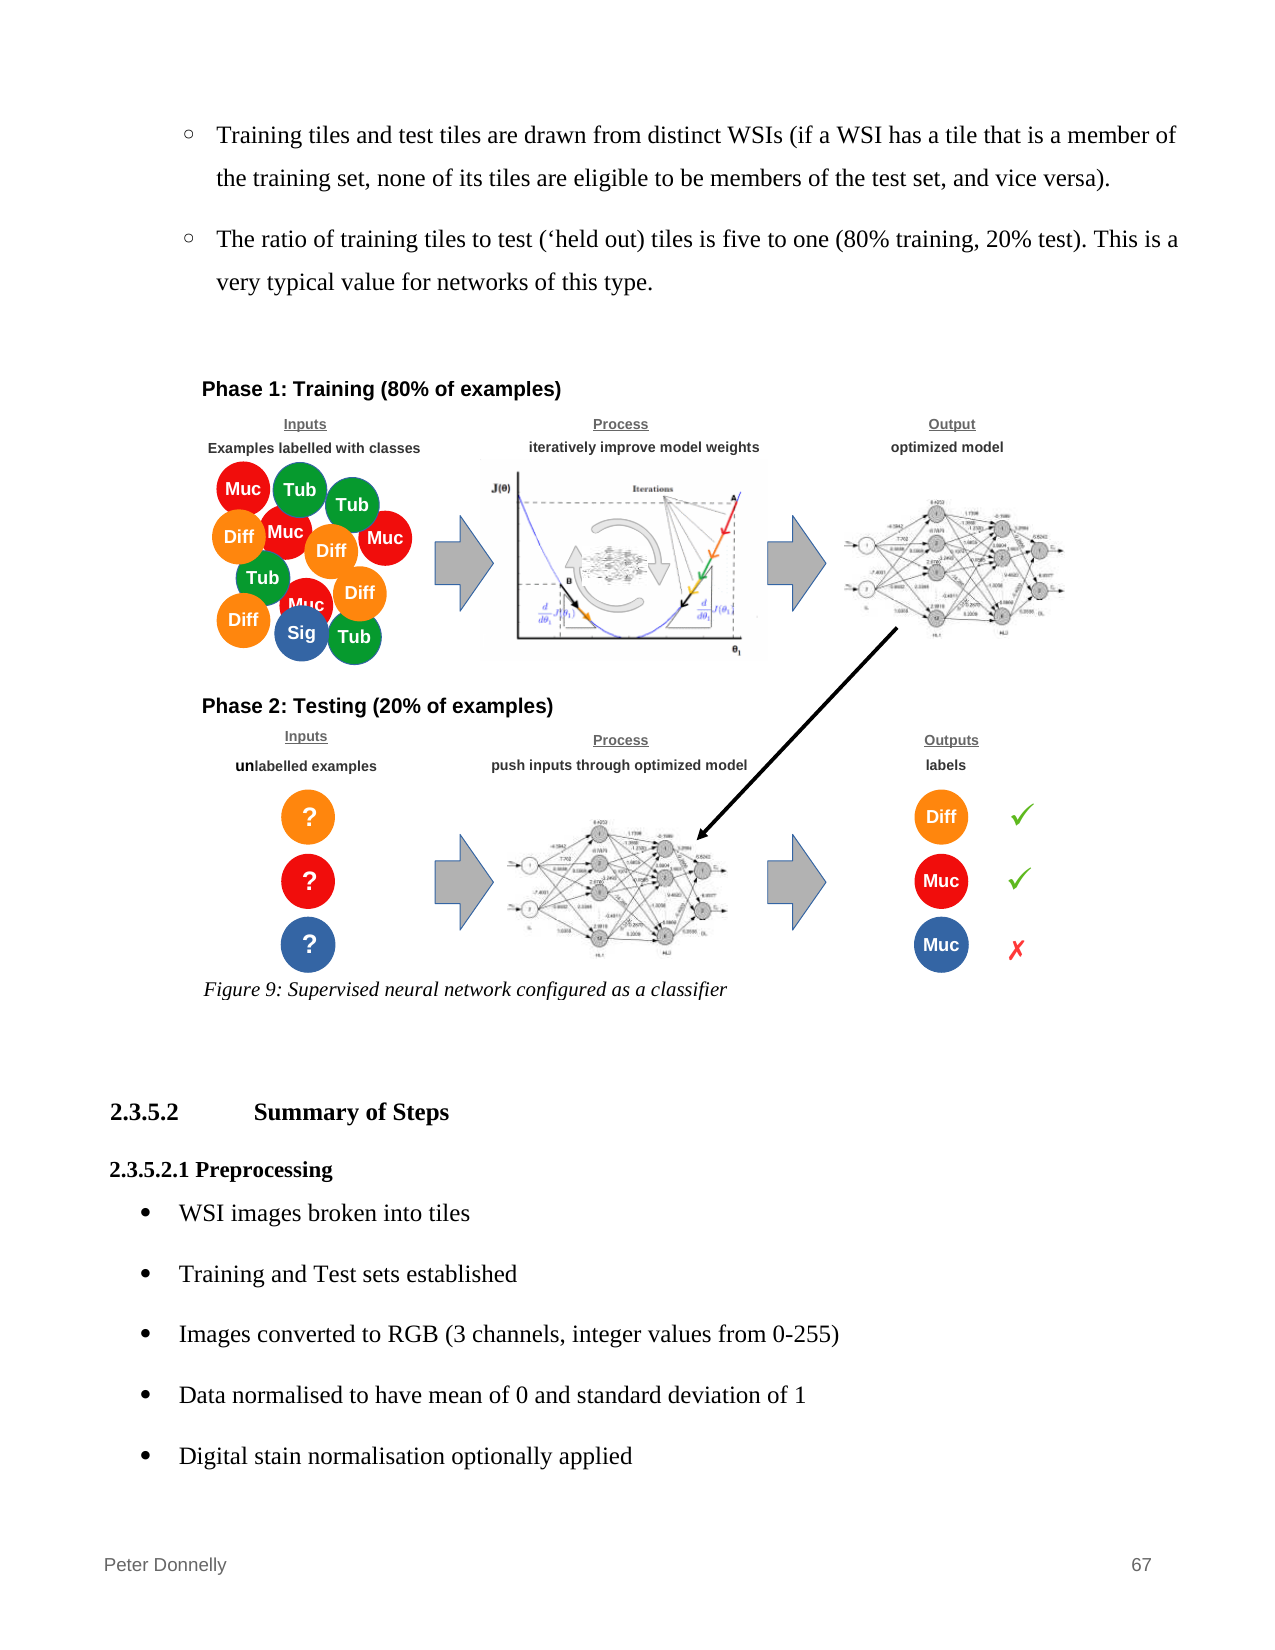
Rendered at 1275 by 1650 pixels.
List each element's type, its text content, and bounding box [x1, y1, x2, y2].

text Figure 9: Supervised neural network configured as a classifier [203, 977, 1229, 999]
list The ratio of training tiles to test (‘held out) tiles is five to one (80% training, 20% test). This is a very typical value for networks of this type. [178, 224, 1181, 296]
list Training tiles and test tiles are drawn from distinct WSIs (if a WSI has a tile that is a member of the training set, none of its tiles are eligible to be members of the test set, and vice versa). [178, 120, 1181, 192]
subtitle Preprocessing [103, 1156, 1181, 1183]
subtitle Summary of Steps [103, 1097, 1181, 1126]
list Data normalised to have mean of 0 and standard deviation of 1 [141, 1380, 1181, 1409]
list Images converted to RGB (3 channels, integer values from 0-255) [141, 1319, 1181, 1348]
list WSI images broken into tiles [141, 1198, 1181, 1227]
list Training and Test sets established [141, 1259, 1181, 1287]
list Digital stain normalisation optionally applied [141, 1441, 1181, 1470]
